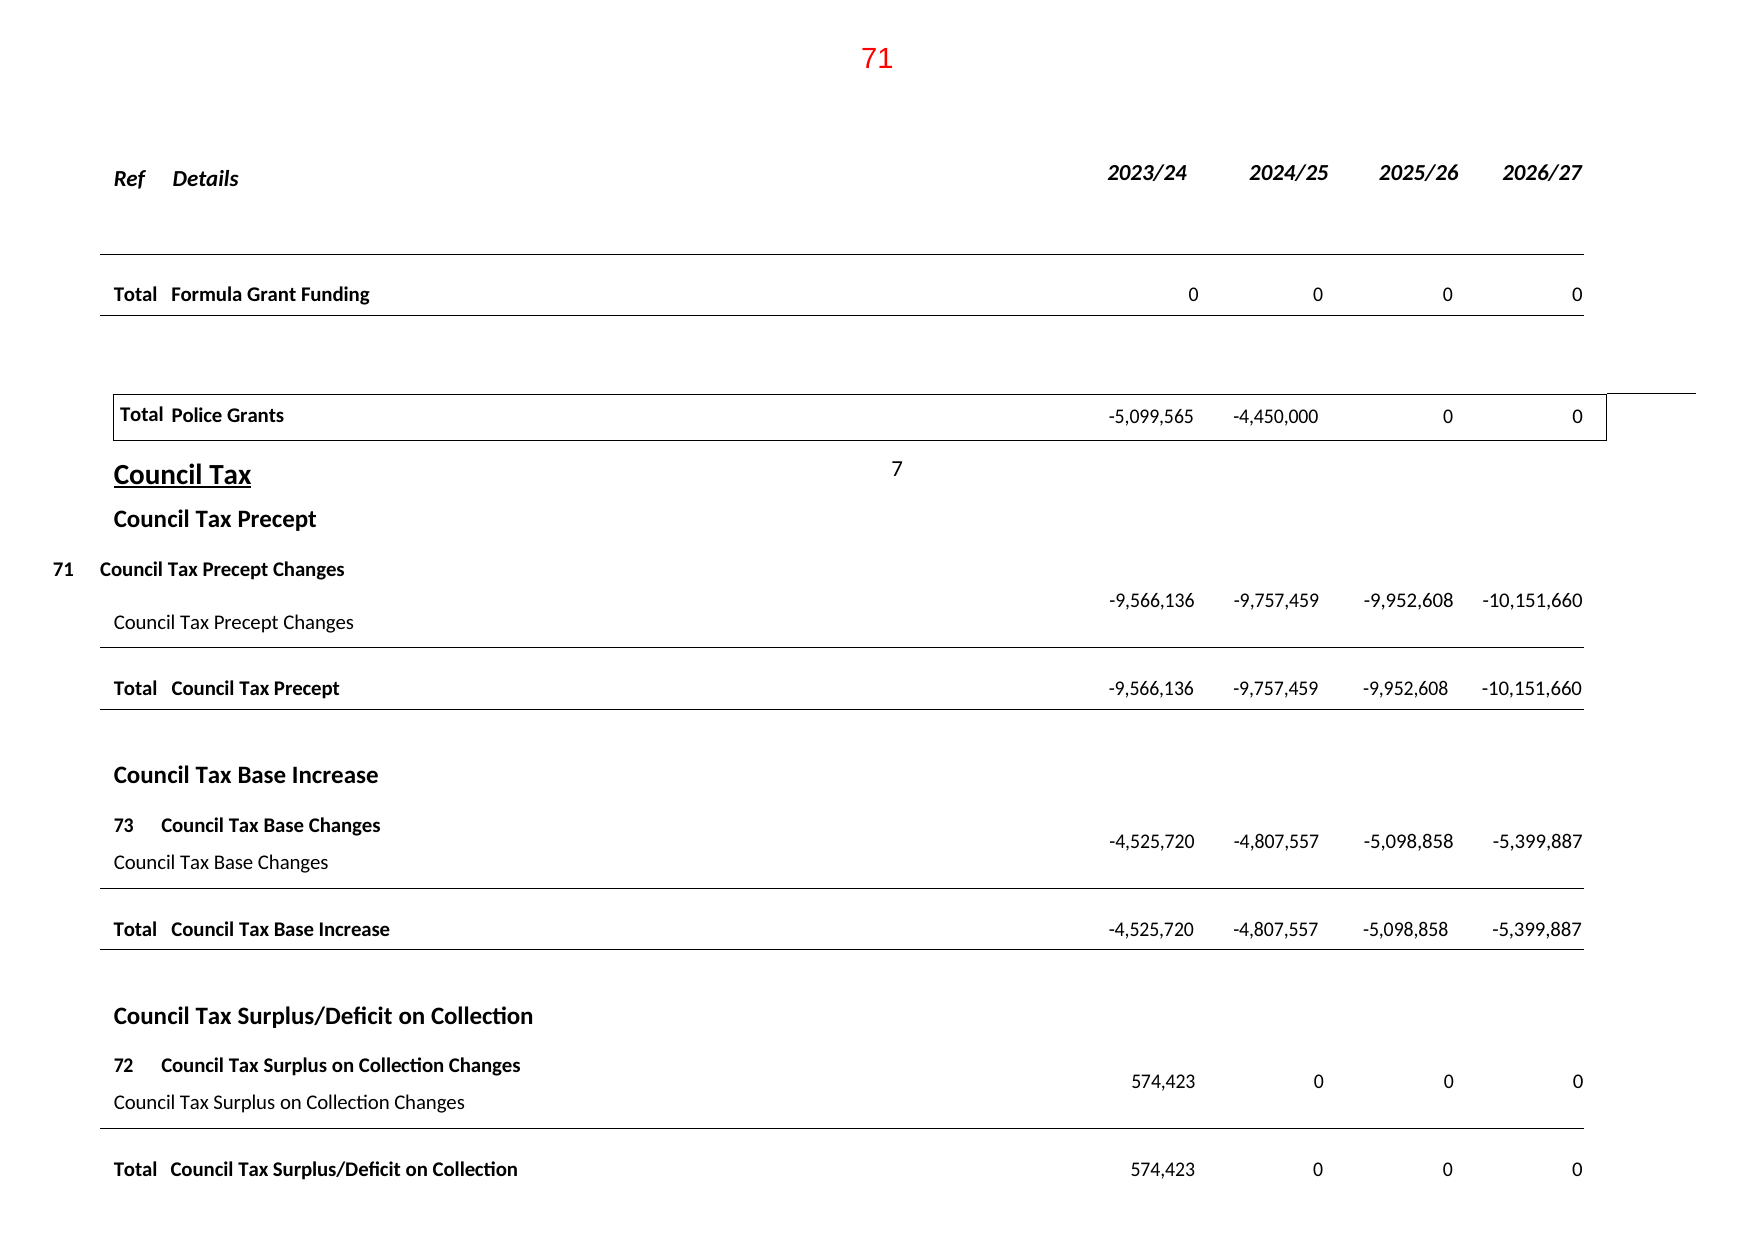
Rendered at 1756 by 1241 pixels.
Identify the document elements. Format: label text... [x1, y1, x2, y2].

text Total Council Tax Base Increase -4,525,720 -4,807,557 -5,098,858 -5,399,887 [113, 916, 1620, 941]
text Council Tax Base Changes [113, 852, 1620, 874]
text -4,525,720 -4,807,557 -5,098,858 [1109, 831, 1454, 852]
text Council Tax Surplus/Deficit on Collection [113, 1000, 1620, 1030]
text Council Tax Precept [113, 503, 1620, 533]
text 72 Council Tax Surplus on Collection Changes [113, 1053, 524, 1078]
list Council Tax Precept Changes [53, 556, 408, 581]
text 73 Council Tax Base Changes [113, 813, 382, 838]
text -9,566,136 -9,757,459 -9,952,608 [1109, 590, 1454, 612]
text Council Tax Base Increase [113, 760, 1620, 790]
text 574,423 0 0 0 [1131, 1071, 1620, 1093]
text Council Tax Surplus on Collection Changes [113, 1093, 1620, 1114]
text Total Police Grants -5,099,565 -4,450,000 0 0 [120, 401, 1606, 429]
text Total Council Tax Precept -9,566,136 -9,757,459 -9,952,608 -10,151,660 [113, 676, 1620, 701]
text -5,399,887 [1493, 831, 1620, 852]
text Total Council Tax Surplus/Deficit on Collection 574,423 0 0 0 [113, 1156, 1620, 1181]
text Council Tax 7 [113, 454, 1620, 492]
text -10,151,660 [1482, 590, 1620, 612]
text Total Formula Grant Funding 0 0 0 0 [113, 282, 1620, 307]
text Council Tax Precept Changes [113, 612, 1620, 633]
